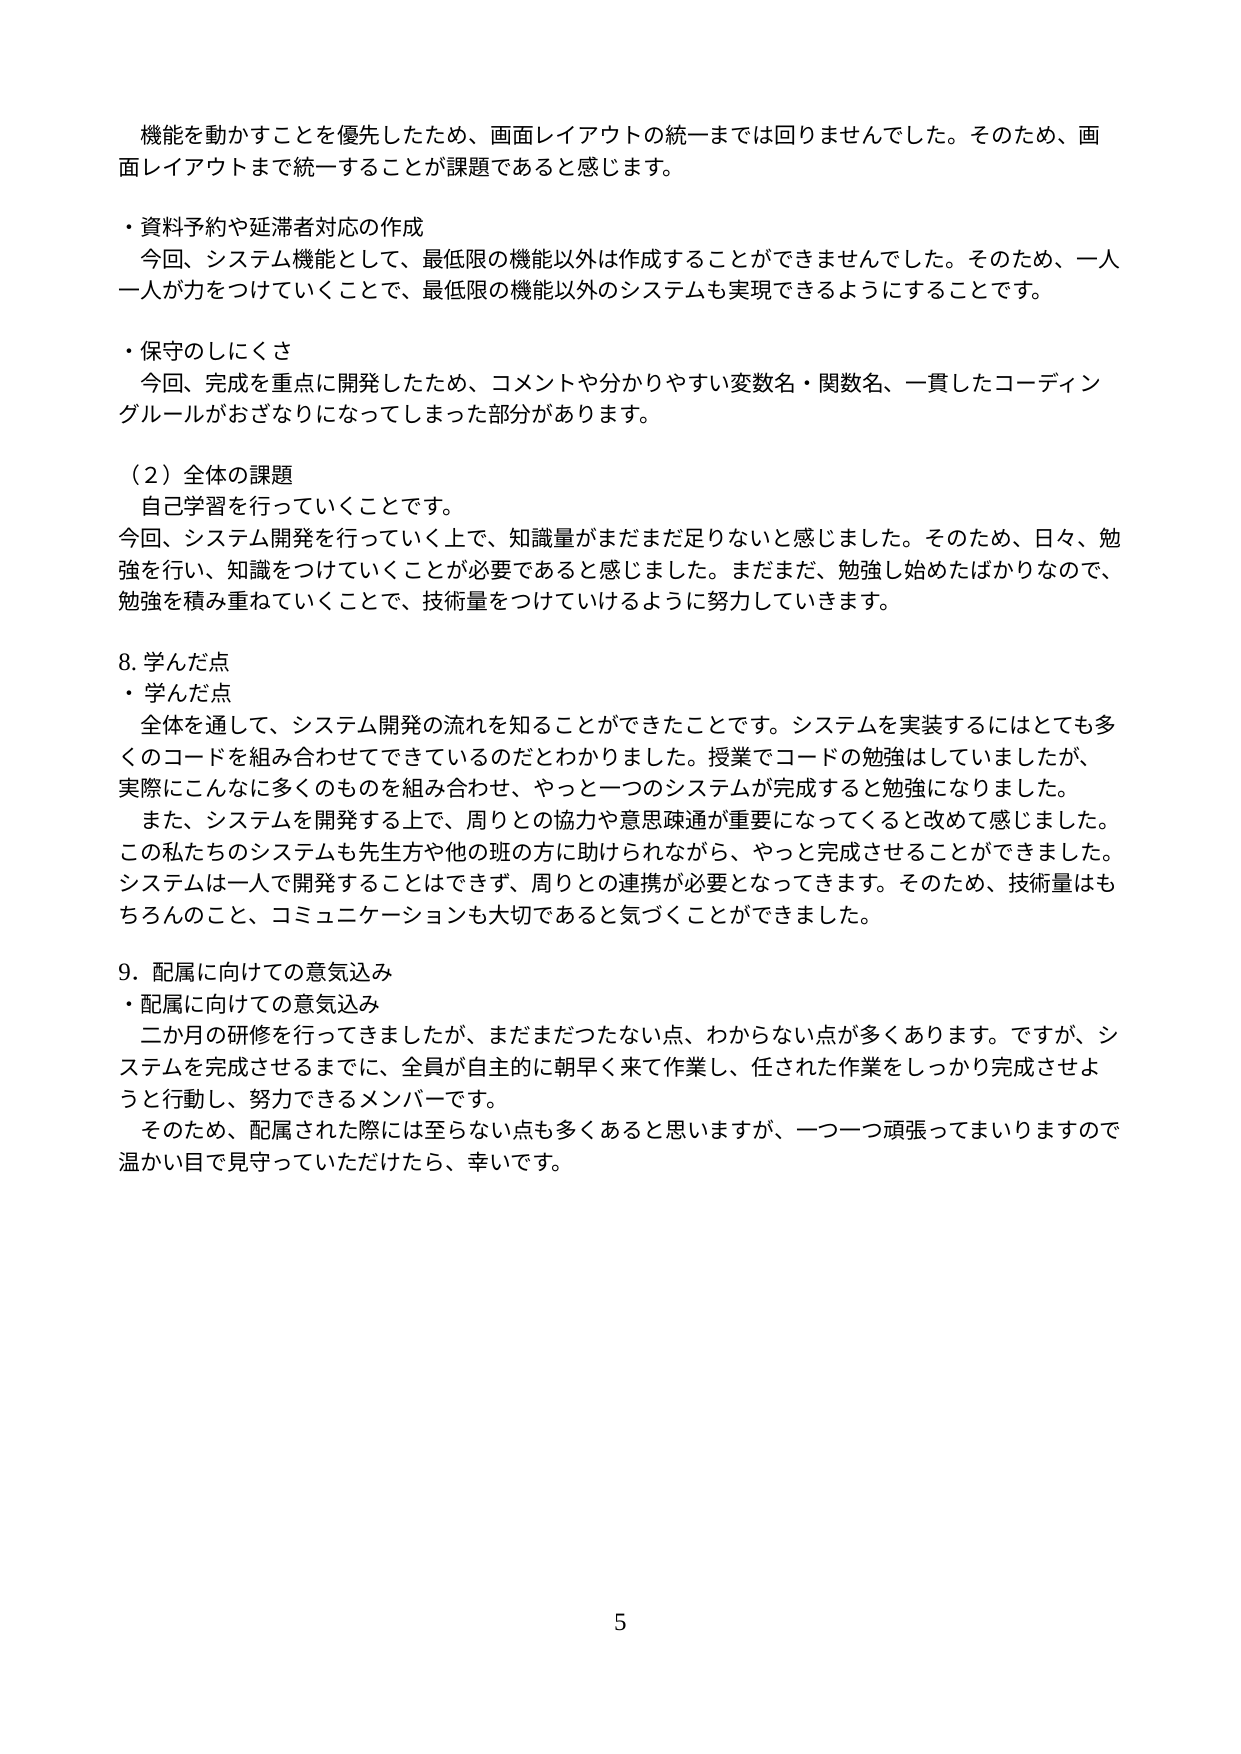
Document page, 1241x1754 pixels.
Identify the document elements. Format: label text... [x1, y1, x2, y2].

text ・配属に向けての意気込み [118, 987, 1122, 1018]
text 8. 学んだ点 [118, 645, 1122, 676]
text 二か月の研修を行ってきましたが、まだまだつたない点、わからない点が多くあります。ですが、システムを完成させるまでに、全員が自主的に朝早く来て作業し、任された作業をしっかり完成させようと行動し、努力できるメンバーです。 [118, 1018, 1122, 1113]
text 9．配属に向けての意気込み [118, 955, 1122, 987]
text 今回、完成を重点に開発したため、コメントや分かりやすい変数名・関数名、一貫したコーディングルールがおざなりになってしまった部分があります。 [118, 366, 1122, 429]
text （２）全体の課題 [118, 458, 1122, 489]
text 機能を動かすことを優先したため、画面レイアウトの統一までは回りませんでした。そのため、画面レイアウトまで統一することが課題であると感じます。 [118, 118, 1122, 181]
text 全体を通して、システム開発の流れを知ることができたことです。システムを実装するにはとても多くのコードを組み合わせてできているのだとわかりました。授業でコードの勉強はしていましたが、実際にこんなに多くのものを組み合わせ、やっと一つのシステムが完成すると勉強になりました。 [118, 708, 1122, 803]
text 今回、システム機能として、最低限の機能以外は作成することができませんでした。そのため、一人一人が力をつけていくことで、最低限の機能以外のシステムも実現できるようにすることです。 [118, 242, 1122, 305]
text そのため、配属された際には至らない点も多くあると思いますが、一つ一つ頑張ってまいりますので温かい目で見守っていただけたら、幸いです。 [118, 1113, 1122, 1177]
text 自己学習を行っていくことです。 [118, 489, 1122, 521]
text また、システムを開発する上で、周りとの協力や意思疎通が重要になってくると改めて感じました。この私たちのシステムも先生方や他の班の方に助けられながら、やっと完成させることができました。システムは一人で開発することはできず、周りとの連携が必要となってきます。そのため、技術量はもちろんのこと、コミュニケーションも大切であると気づくことができました。 [118, 803, 1122, 930]
text 今回、システム開発を行っていく上で、知識量がまだまだ足りないと感じました。そのため、日々、勉強を行い、知識をつけていくことが必要であると感じました。まだまだ、勉強し始めたばかりなので、勉強を積み重ねていくことで、技術量をつけていけるように努力していきます。 [118, 521, 1122, 616]
text ・保守のしにくさ [118, 334, 1122, 366]
text ・資料予約や延滞者対応の作成 [118, 210, 1122, 242]
text ・ 学んだ点 [118, 676, 1122, 708]
